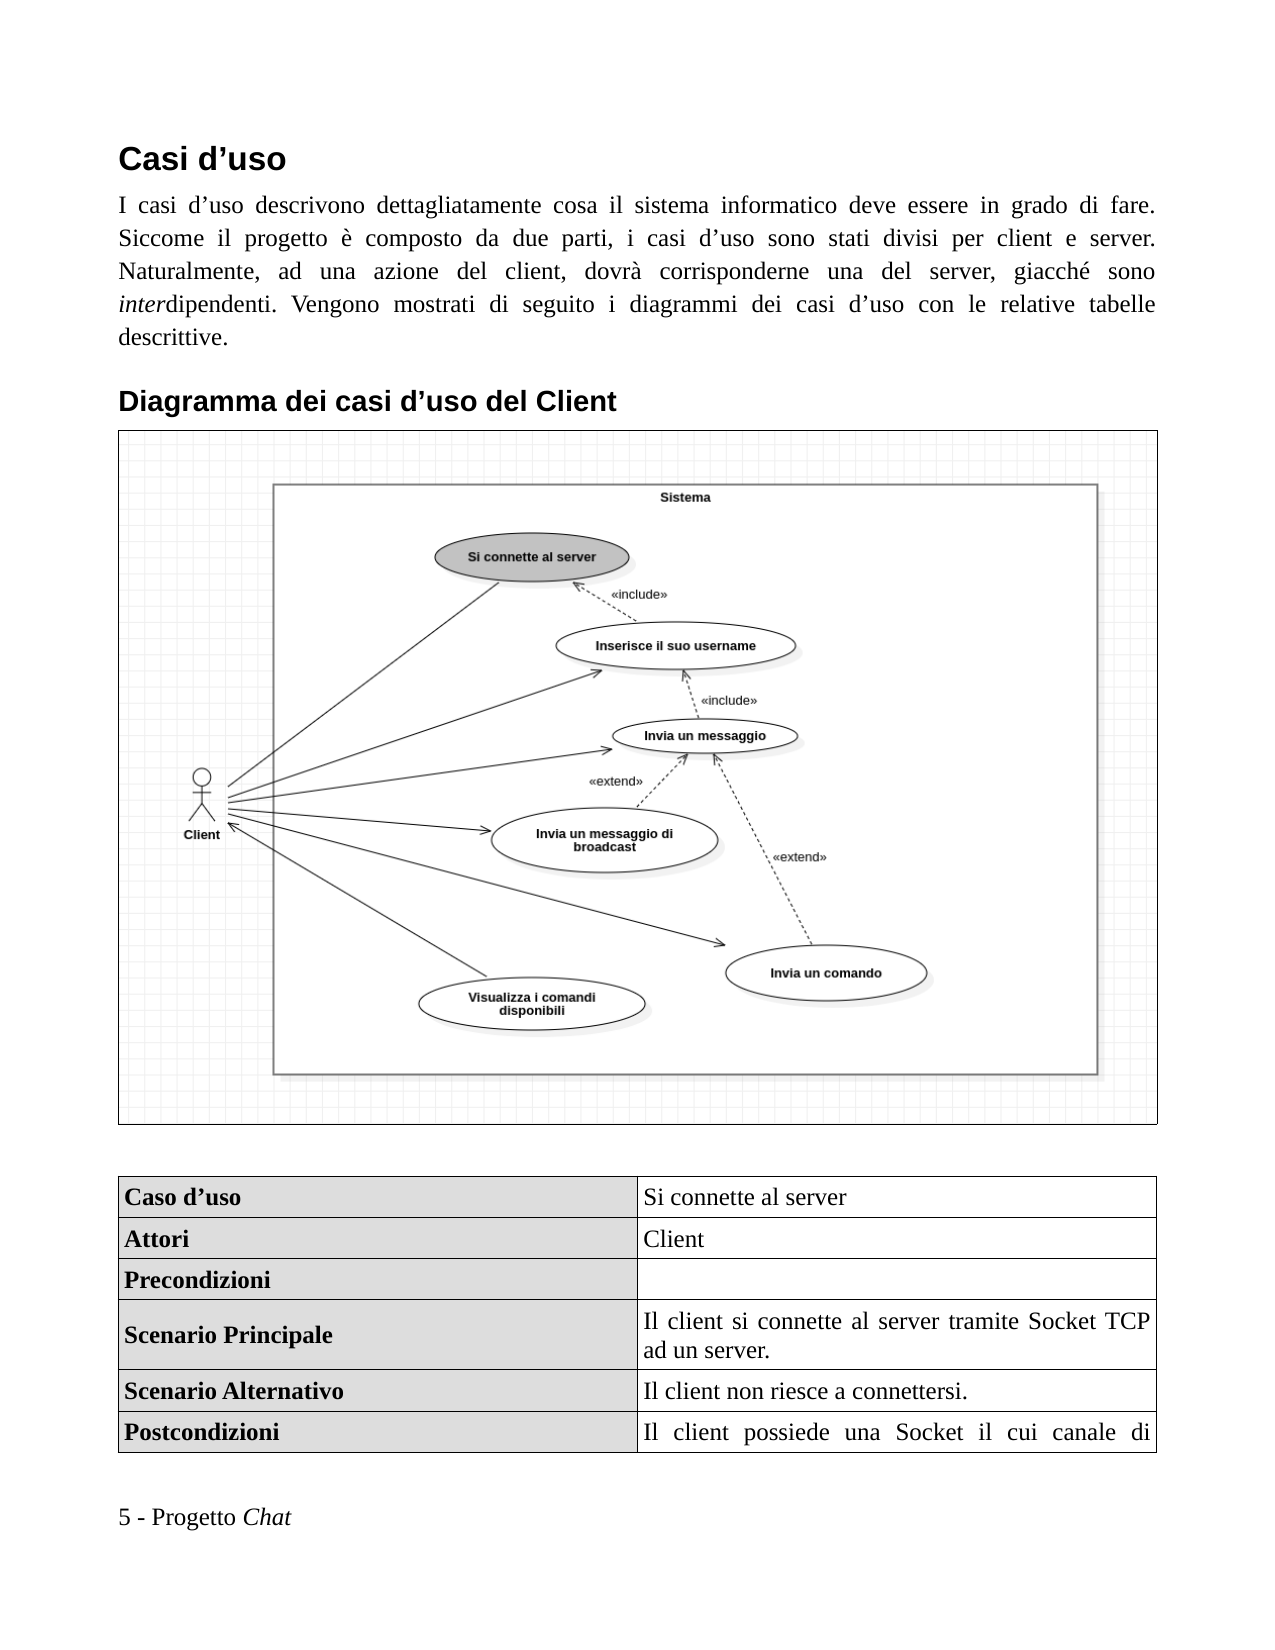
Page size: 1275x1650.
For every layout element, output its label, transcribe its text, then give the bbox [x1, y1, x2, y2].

table_cell Il client si connette al server tramite Socket TCP ad un server. [638, 1300, 1156, 1369]
table_cell Attori [119, 1218, 637, 1258]
table_cell Postcondizioni [119, 1412, 637, 1452]
subtitle Diagramma dei casi d’uso del Client [118, 384, 1157, 418]
table_cell Client [638, 1218, 1156, 1258]
table_cell Precondizioni [119, 1259, 637, 1299]
table_cell Scenario Principale [119, 1300, 637, 1369]
table_cell [638, 1259, 1156, 1299]
table_cell Il client possiede una Socket il cui canale di [638, 1412, 1156, 1452]
table_header Si connette al server [638, 1177, 1156, 1217]
subtitle Casi d’uso [118, 139, 1157, 177]
table_cell Il client non riesce a connettersi. [638, 1370, 1156, 1411]
table_header Caso d’uso [119, 1177, 637, 1217]
text I casi d’uso descrivono dettagliatamente cosa il sistema informatico deve essere in grado di fare. Siccome il progetto è composto da due parti, i casi d’uso sono stati divisi per client e server. Naturalmente, ad una azione del client, dovrà corrisponderne una del server, giacché sono interdipendenti. Vengono mostrati di seguito i diagrammi dei casi d’uso con le relative tabelle descrittive. [118, 190, 1157, 351]
table_cell Scenario Alternativo [119, 1370, 637, 1411]
